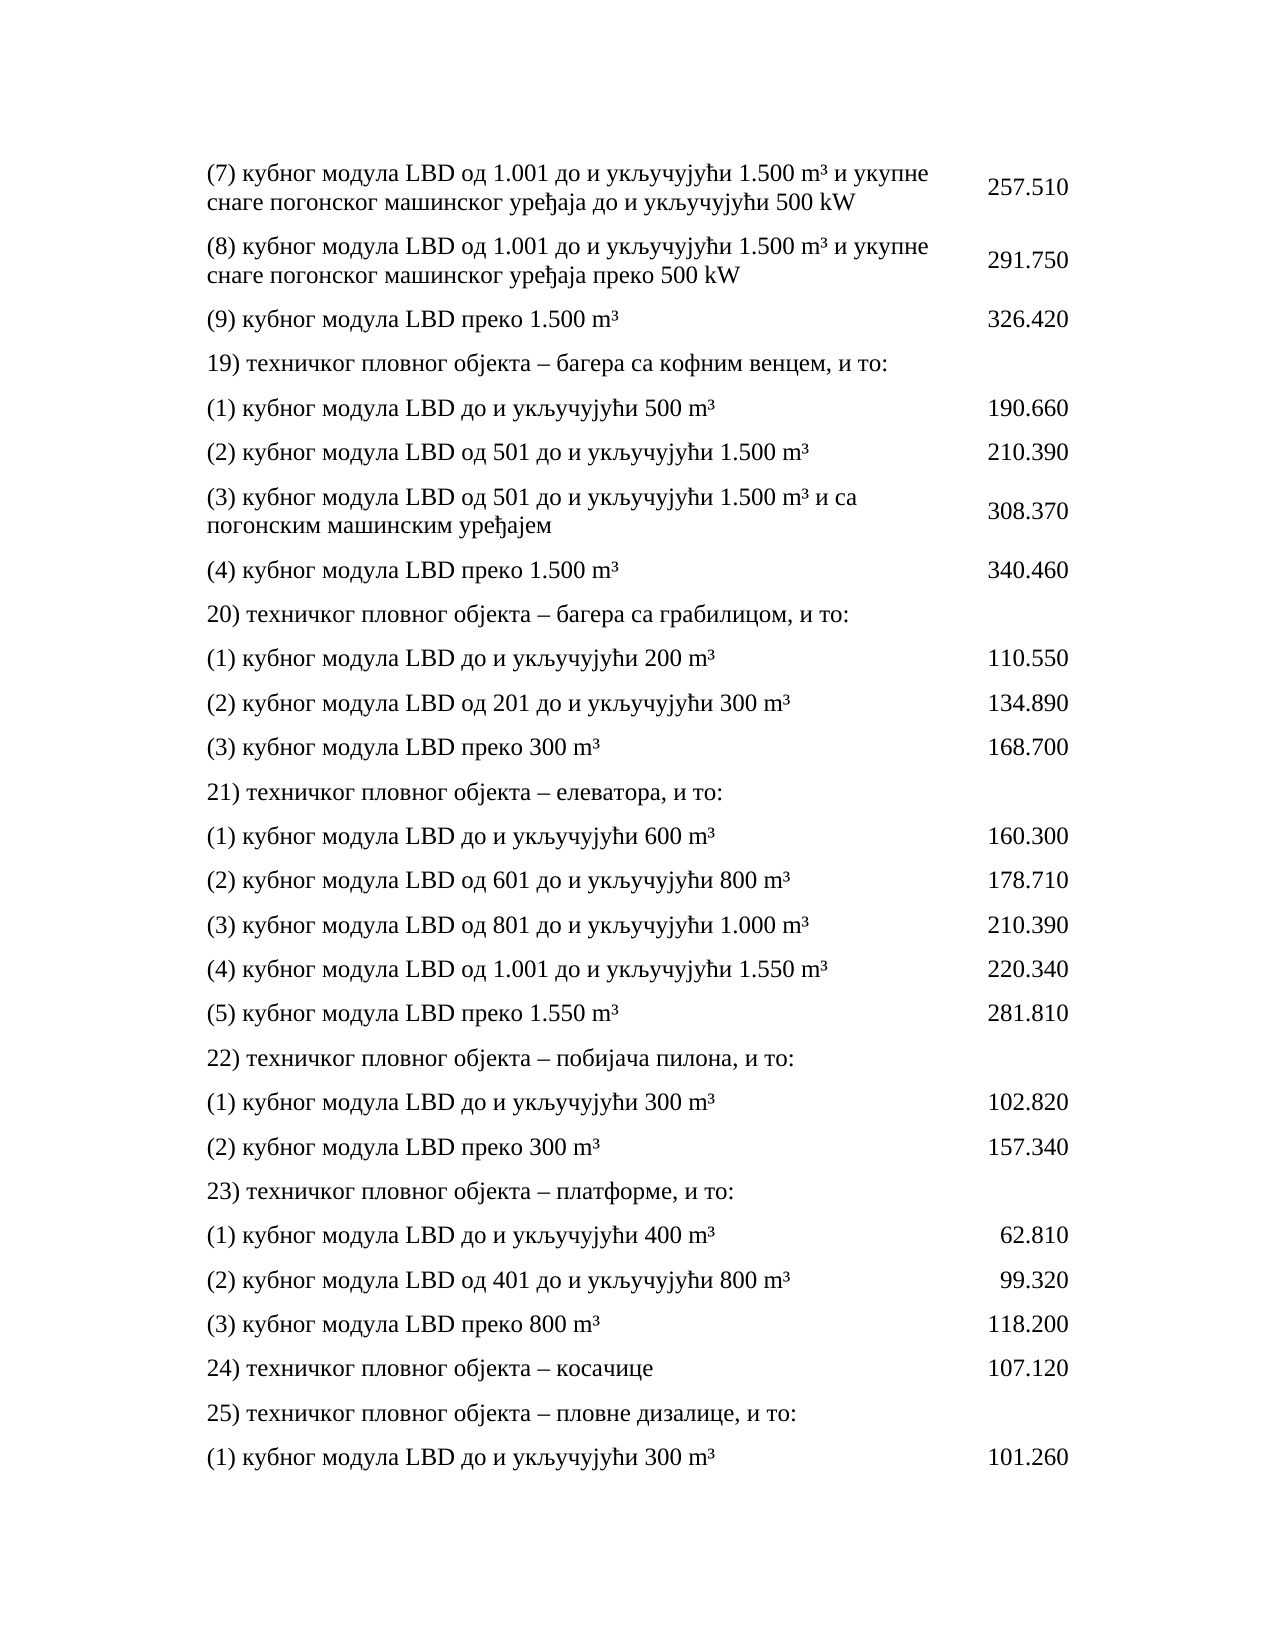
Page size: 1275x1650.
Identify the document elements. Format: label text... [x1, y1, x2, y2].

table_cell 22) техничког пловног објекта – побијача пилона, и то: [199, 1035, 979, 1079]
table_cell (2) кубног модула LBD од 201 до и укључујући 300 m³ [199, 680, 979, 724]
table_cell [979, 341, 1076, 385]
table_cell 178.710 [979, 858, 1076, 902]
table_cell 110.550 [979, 636, 1076, 680]
table_cell 25) техничког пловног објекта – пловне дизалице, и то: [199, 1390, 979, 1434]
table_cell (2) кубног модула LBD од 601 до и укључујући 800 m³ [199, 858, 979, 902]
table_cell (3) кубног модула LBD преко 300 m³ [199, 724, 979, 769]
table_cell 21) техничког пловног објекта – елеватора, и то: [199, 769, 979, 813]
table_cell (1) кубног модула LBD до и укључујући 500 m³ [199, 385, 979, 429]
table_cell 210.390 [979, 429, 1076, 474]
table_cell 340.460 [979, 547, 1076, 591]
table_cell 281.810 [979, 991, 1076, 1035]
table_cell 62.810 [979, 1213, 1076, 1257]
table_cell (3) кубног модула LBD преко 800 m³ [199, 1301, 979, 1346]
table_cell [979, 1035, 1076, 1079]
table_cell (5) кубног модула LBD преко 1.550 m³ [199, 991, 979, 1035]
table_cell (4) кубног модула LBD преко 1.500 m³ [199, 547, 979, 591]
table_cell (8) кубног модула LBD од 1.001 до и укључујући 1.500 m³ и укупне снаге погонског машинског уређаја преко 500 kW [199, 223, 979, 296]
table_cell [979, 1390, 1076, 1434]
table_cell (1) кубног модула LBD до и укључујући 300 m³ [199, 1434, 979, 1479]
table_cell (2) кубног модула LBD од 401 до и укључујући 800 m³ [199, 1257, 979, 1301]
table_cell 107.120 [979, 1346, 1076, 1390]
table_cell (1) кубног модула LBD до и укључујући 200 m³ [199, 636, 979, 680]
table_cell 257.510 [979, 150, 1076, 223]
table_cell [979, 591, 1076, 636]
table_cell 118.200 [979, 1301, 1076, 1346]
table_cell (2) кубног модула LBD од 501 до и укључујући 1.500 m³ [199, 429, 979, 474]
table_cell 23) техничког пловног објекта – платформе, и то: [199, 1168, 979, 1212]
table_cell 101.260 [979, 1434, 1076, 1479]
table_cell 102.820 [979, 1079, 1076, 1124]
table_cell (3) кубног модула LBD од 501 до и укључујући 1.500 m³ и са погонским машинским уређајем [199, 474, 979, 547]
table_cell (9) кубног модула LBD преко 1.500 m³ [199, 296, 979, 341]
table_cell 291.750 [979, 223, 1076, 296]
table_cell [979, 769, 1076, 813]
table_cell (1) кубног модула LBD до и укључујући 300 m³ [199, 1079, 979, 1124]
table_cell 190.660 [979, 385, 1076, 429]
table_cell 20) техничког пловног објекта – багера са грабилицом, и то: [199, 591, 979, 636]
table_cell (3) кубног модула LBD од 801 до и укључујући 1.000 m³ [199, 902, 979, 946]
table_cell 157.340 [979, 1124, 1076, 1168]
table_cell 326.420 [979, 296, 1076, 341]
table_cell (2) кубног модула LBD преко 300 m³ [199, 1124, 979, 1168]
table_cell (1) кубног модула LBD до и укључујући 600 m³ [199, 813, 979, 857]
table_cell 160.300 [979, 813, 1076, 857]
table_cell (1) кубног модула LBD до и укључујући 400 m³ [199, 1213, 979, 1257]
table_cell (4) кубног модула LBD од 1.001 до и укључујући 1.550 m³ [199, 946, 979, 991]
table_cell [979, 1168, 1076, 1212]
table_cell 19) техничког пловног објекта – багера са кофним венцем, и то: [199, 341, 979, 385]
table_cell 134.890 [979, 680, 1076, 724]
table_cell 210.390 [979, 902, 1076, 946]
table_cell (7) кубног модула LBD од 1.001 до и укључујући 1.500 m³ и укупне снаге погонског машинског уређаја до и укључујући 500 kW [199, 150, 979, 223]
table_cell 308.370 [979, 474, 1076, 547]
table_cell 24) техничког пловног објекта – косачице [199, 1346, 979, 1390]
table_cell 220.340 [979, 946, 1076, 991]
table_cell 99.320 [979, 1257, 1076, 1301]
table_cell 168.700 [979, 724, 1076, 769]
